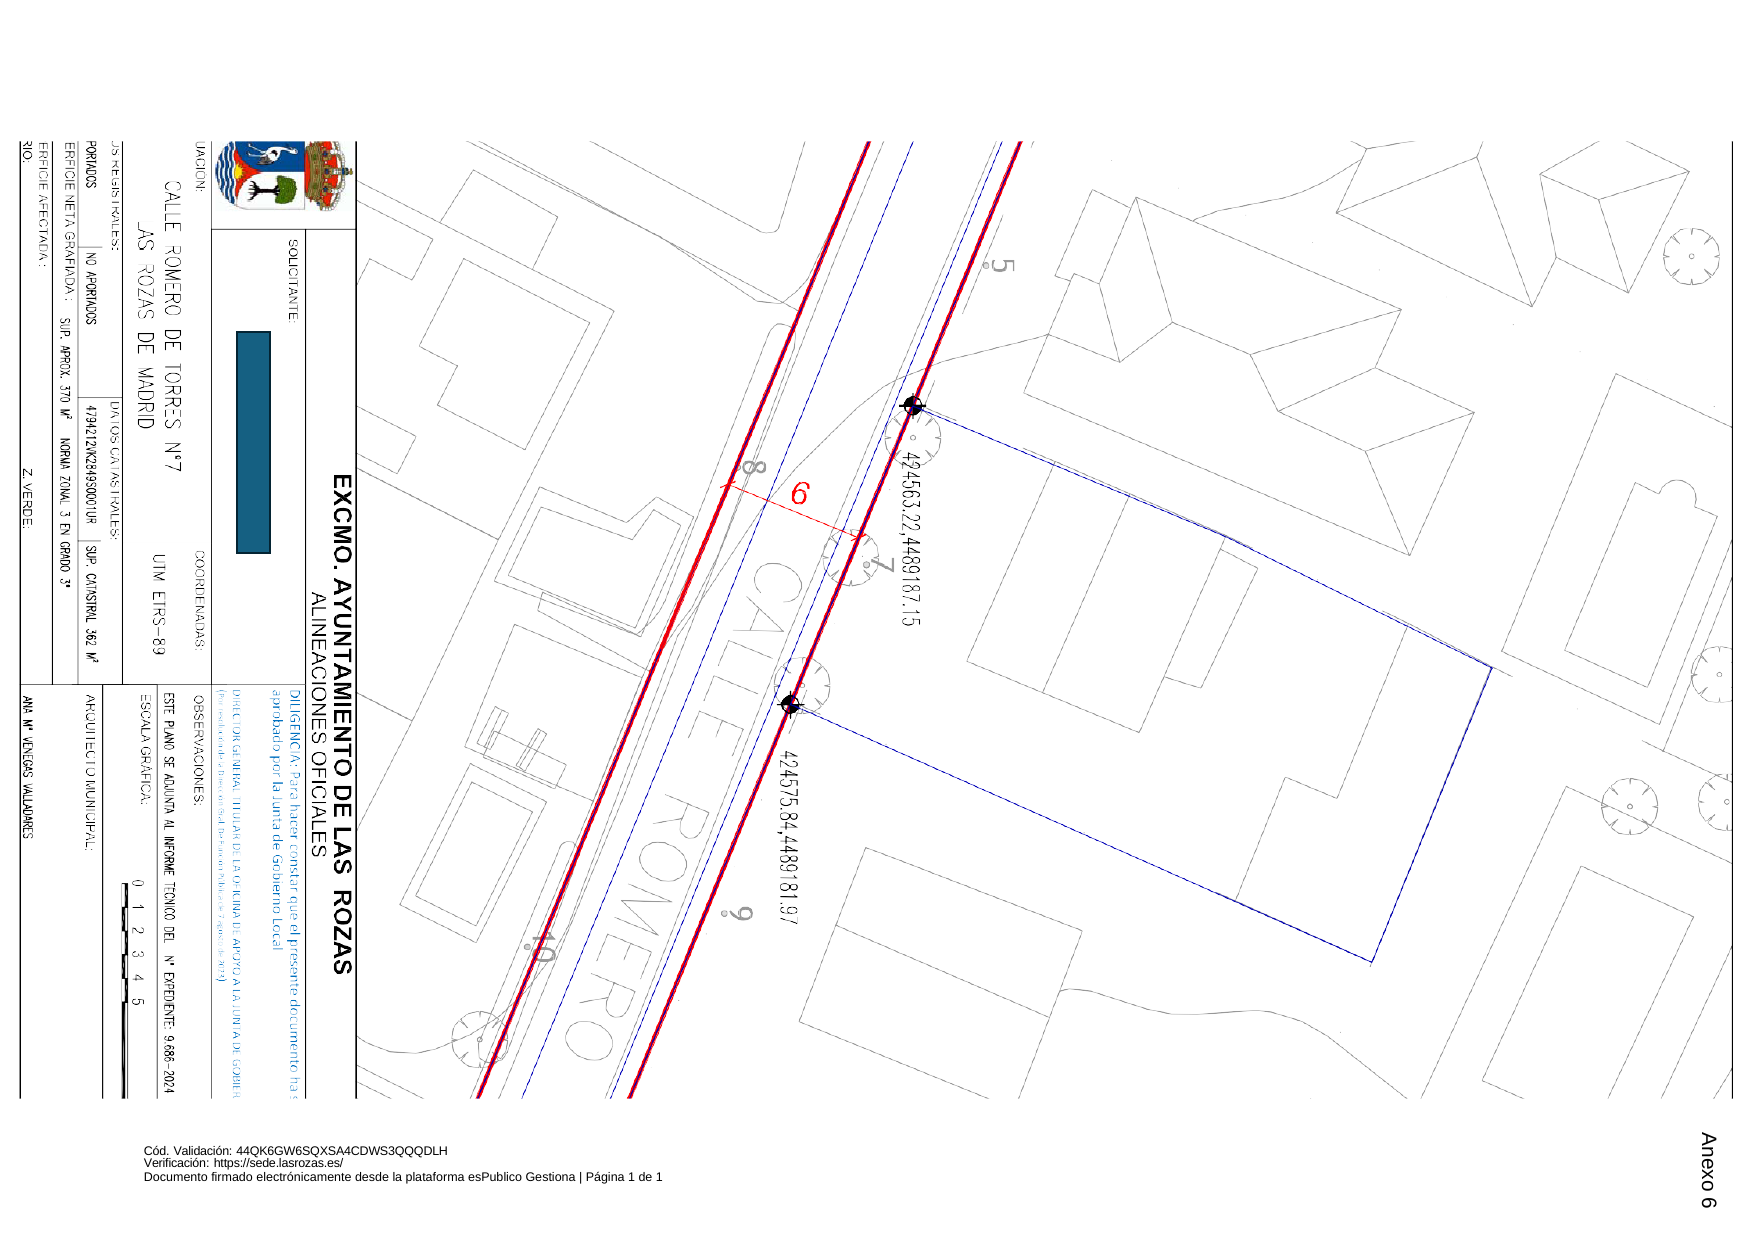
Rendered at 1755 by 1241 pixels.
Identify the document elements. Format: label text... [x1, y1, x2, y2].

text Cód. Validación: 44QK6GW6SQXSA4CDWS3QQQDLH [144, 1145, 663, 1158]
text Verificación: https://sede.lasrozas.es/ [144, 1158, 663, 1170]
text Documento firmado electrónicamente desde la plataforma esPublico Gestiona | Página 1 de 1 [144, 1170, 663, 1184]
text Anexo 6 [1698, 1132, 1722, 1211]
